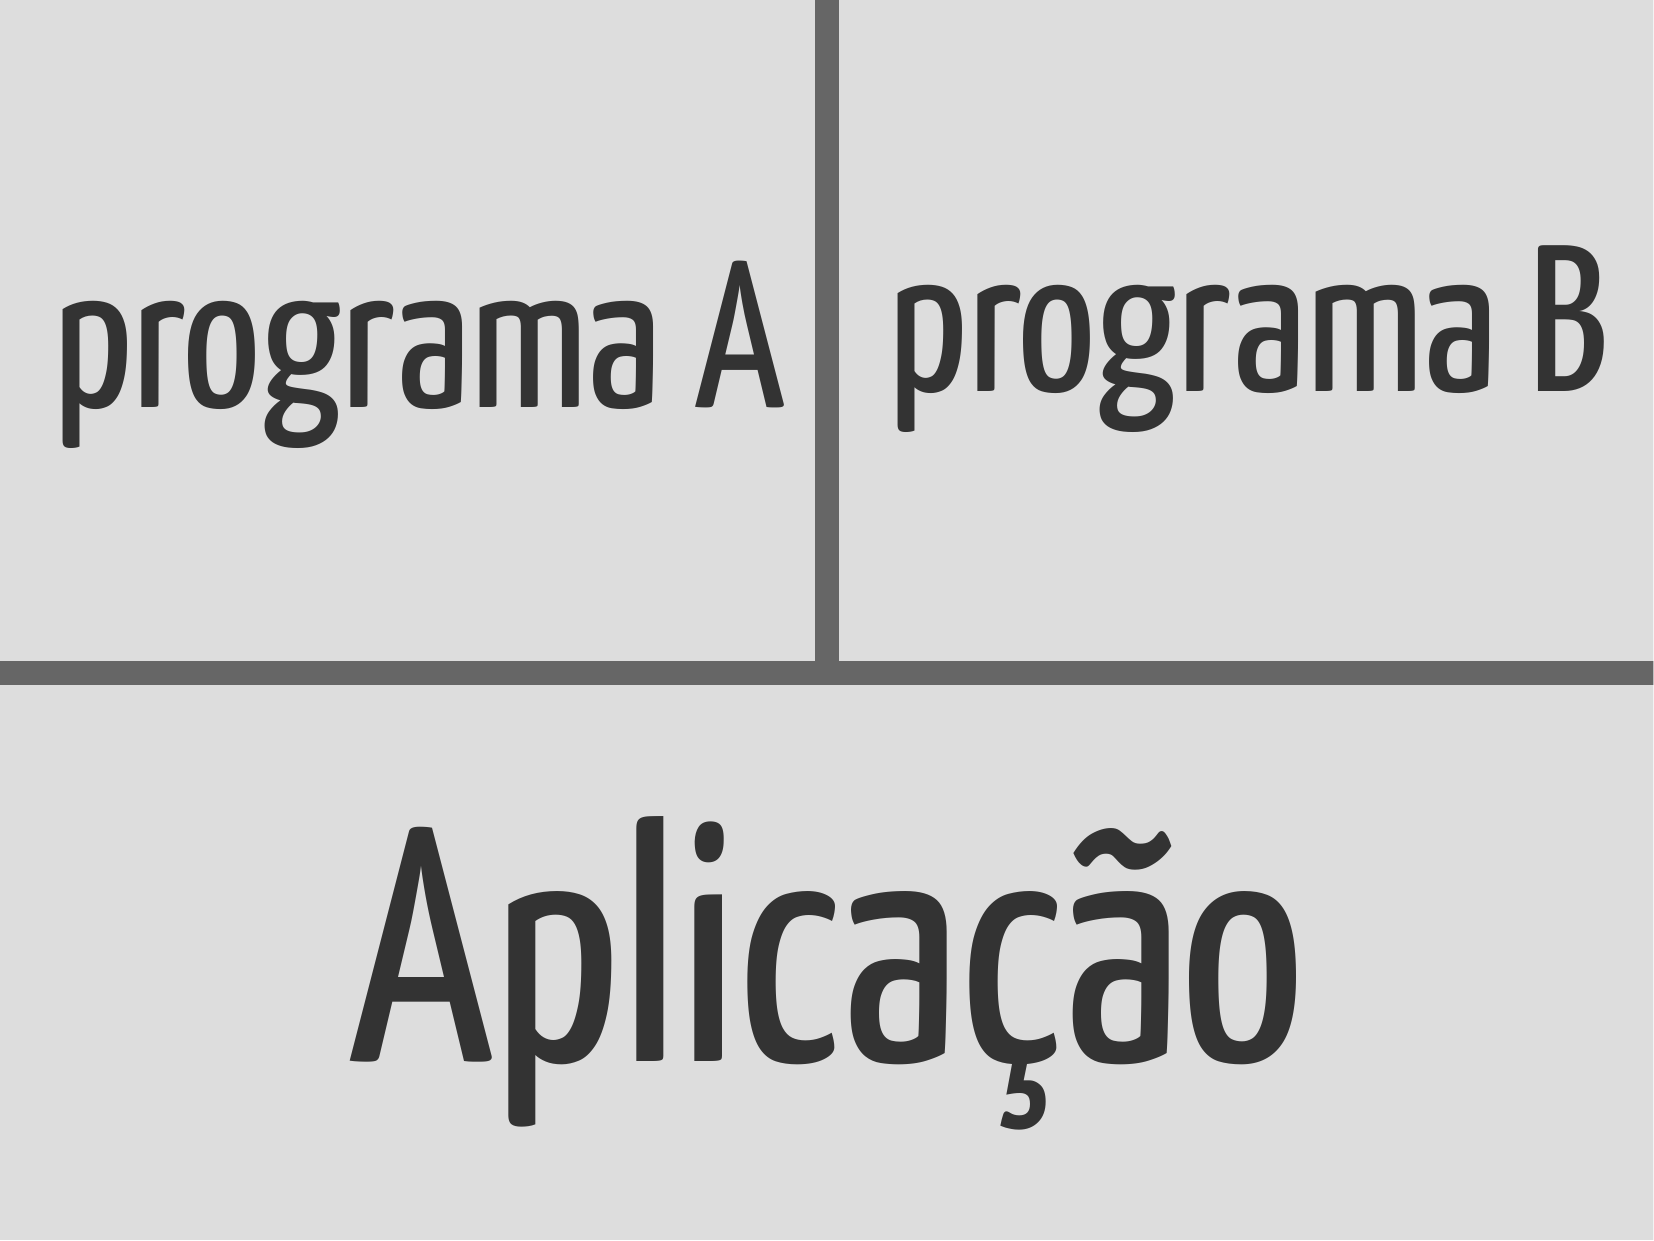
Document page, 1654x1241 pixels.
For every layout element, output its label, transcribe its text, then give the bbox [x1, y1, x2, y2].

text_box programa A [38, 200, 800, 520]
text_box programa B [874, 185, 1623, 442]
text_box Aplicação [333, 735, 1321, 1185]
